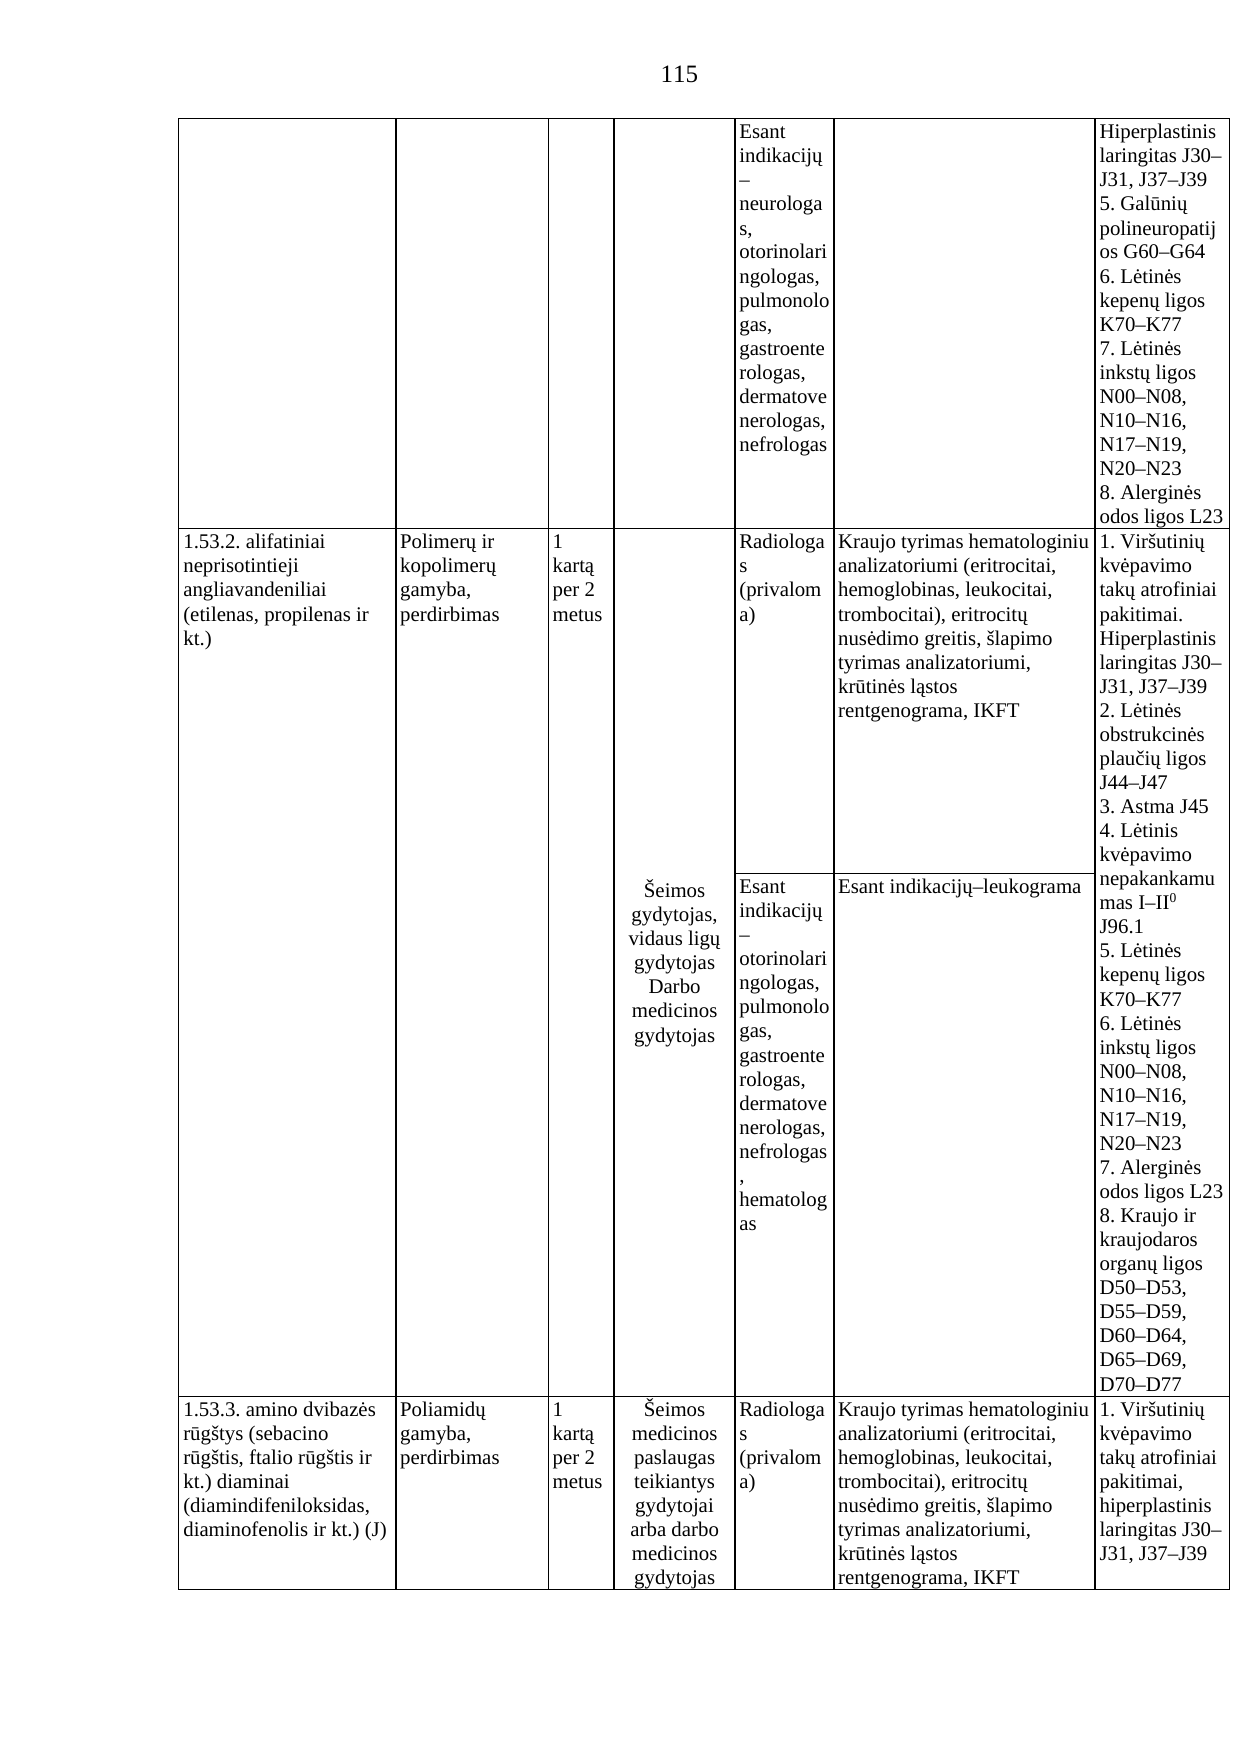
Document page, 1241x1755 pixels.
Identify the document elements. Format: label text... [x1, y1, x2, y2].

table_cell [549, 119, 613, 528]
table_cell 1. Viršutinių kvėpavimo takų atrofiniai pakitimai. Hiperplastinis laringitas J30–J31, J37–J39 2. Lėtinės obstrukcinės plaučių ligos J44–J47 3. Astma J45 4. Lėtinis kvėpavimo nepakankamumas I–II0 J96.1 5. Lėtinės kepenų ligos K70–K77 6. Lėtinės inkstų ligos N00–N08, N10–N16, N17–N19, N20–N23 7. Alerginės odos ligos L23 8. Kraujo ir kraujodaros organų ligos D50–D53, D55–D59, D60–D64, D65–D69, D70–D77 [1096, 529, 1229, 1396]
table_cell Poliamidų gamyba, perdirbimas [397, 1397, 548, 1589]
table_cell Šeimos gydytojas, vidaus ligų gydytojas Darbo medicinos gydytojas [615, 529, 734, 1396]
table_cell 1 kartą per 2 metus [549, 529, 613, 1396]
table_cell Polimerų ir kopolimerų gamyba, perdirbimas [397, 529, 548, 1396]
table_cell Esant indikacijų–leukograma [835, 874, 1094, 1396]
table_cell Šeimos medicinos paslaugas teikiantys gydytojai arba darbo medicinos gydytojas [615, 1397, 734, 1589]
table_cell [170, 528, 178, 873]
table_cell [397, 119, 548, 528]
table_cell [179, 119, 395, 528]
table_cell Hiperplastinis laringitas J30–J31, J37–J39 5. Galūnių polineuropatijos G60–G64 6. Lėtinės kepenų ligos K70–K77 7. Lėtinės inkstų ligos N00–N08, N10–N16, N17–N19, N20–N23 8. Alerginės odos ligos L23 [1096, 119, 1229, 528]
table_cell [170, 118, 178, 528]
table_cell Kraujo tyrimas hematologiniu analizatoriumi (eritrocitai, hemoglobinas, leukocitai, trombocitai), eritrocitų nusėdimo greitis, šlapimo tyrimas analizatoriumi, krūtinės ląstos rentgenograma, IKFT [835, 1397, 1094, 1589]
table_cell 1 kartą per 2 metus [549, 1397, 613, 1589]
table_cell 1. Viršutinių kvėpavimo takų atrofiniai pakitimai, hiperplastinis laringitas J30–J31, J37–J39 [1096, 1397, 1229, 1589]
table_cell [170, 873, 178, 1396]
table_cell Esant indikacijų – otorinolaringologas, pulmonologas, gastroenterologas, dermatovenerologas, nefrologas, hematologas [736, 874, 833, 1396]
table_cell 1.53.3. amino dvibazės rūgštys (sebacino rūgštis, ftalio rūgštis ir kt.) diaminai (diamindifeniloksidas, diaminofenolis ir kt.) (J) [179, 1397, 395, 1589]
table_cell 1.53.2. alifatiniai neprisotintieji angliavandeniliai (etilenas, propilenas ir kt.) [179, 529, 395, 1396]
table_cell [170, 1396, 178, 1589]
table_cell [835, 119, 1094, 528]
table_cell Radiologas (privaloma) [736, 529, 833, 873]
table_cell [615, 119, 734, 528]
table_cell Radiologas (privaloma) [736, 1397, 833, 1589]
table_cell Esant indikacijų – neurologas, otorinolaringologas, pulmonologas, gastroenterologas, dermatovenerologas, nefrologas [736, 119, 833, 528]
table_cell Kraujo tyrimas hematologiniu analizatoriumi (eritrocitai, hemoglobinas, leukocitai, trombocitai), eritrocitų nusėdimo greitis, šlapimo tyrimas analizatoriumi, krūtinės ląstos rentgenograma, IKFT [835, 529, 1094, 873]
